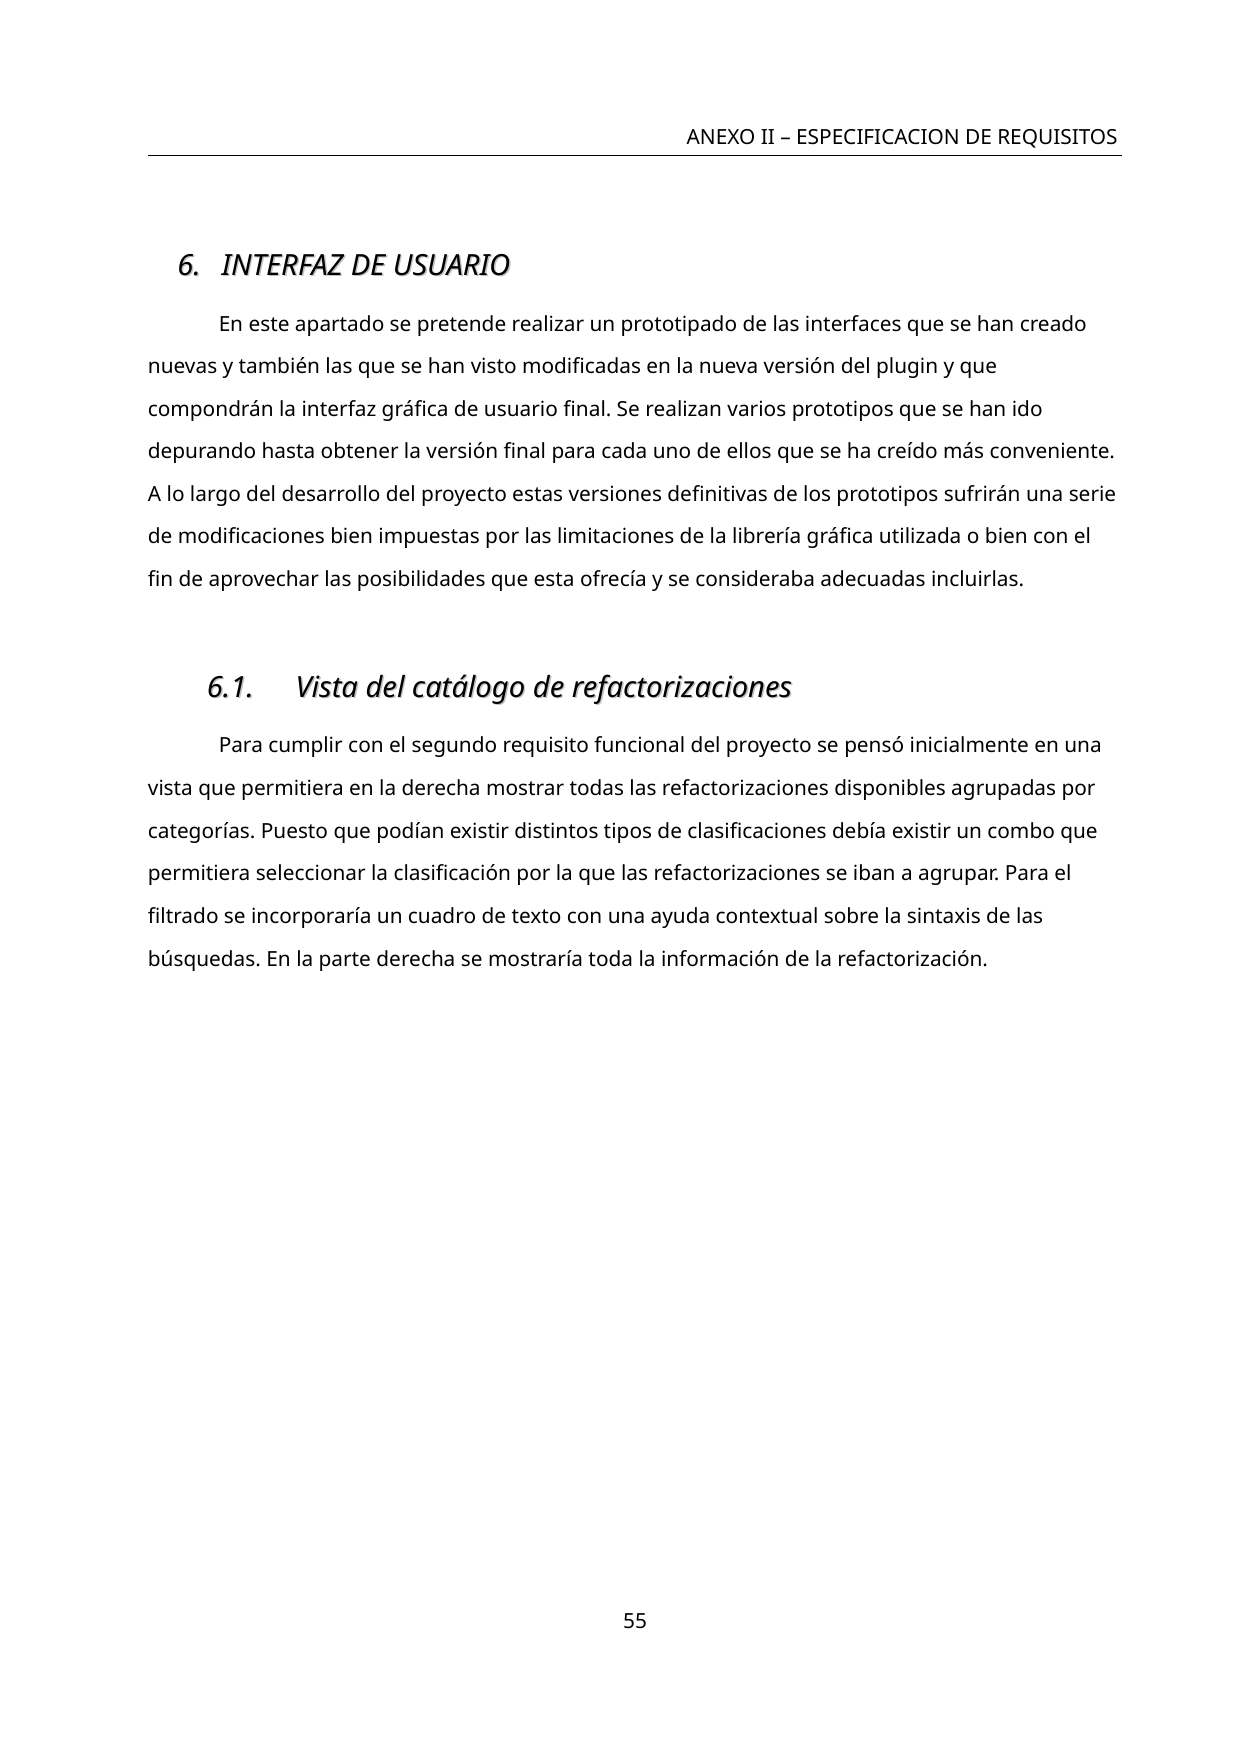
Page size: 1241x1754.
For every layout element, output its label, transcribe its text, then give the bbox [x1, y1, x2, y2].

text En este apartado se pretende realizar un prototipado de las interfaces que se han creado nuevas y también las que se han visto modificadas en la nueva versión del plugin y que compondrán la interfaz gráfica de usuario final. Se realizan varios prototipos que se han ido depurando hasta obtener la versión final para cada uno de ellos que se ha creído más conveniente. A lo largo del desarrollo del proyecto estas versiones definitivas de los prototipos sufrirán una serie de modificaciones bien impuestas por las limitaciones de la librería gráfica utilizada o bien con el fin de aprovechar las posibilidades que esta ofrecía y se consideraba adecuadas incluirlas. [148, 309, 1122, 593]
text Para cumplir con el segundo requisito funcional del proyecto se pensó inicialmente en una vista que permitiera en la derecha mostrar todas las refactorizaciones disponibles agrupadas por categorías. Puesto que podían existir distintos tipos de clasificaciones debía existir un combo que permitiera seleccionar la clasificación por la que las refactorizaciones se iban a agrupar. Para el filtrado se incorporaría un cuadro de texto con una ayuda contextual sobre la sintaxis de las búsquedas. En la parte derecha se mostraría toda la información de la refactorización. [148, 731, 1122, 972]
subtitle Vista del catálogo de refactorizaciones [207, 666, 1122, 706]
subtitle INTERFAZ DE USUARIO [177, 244, 1122, 284]
